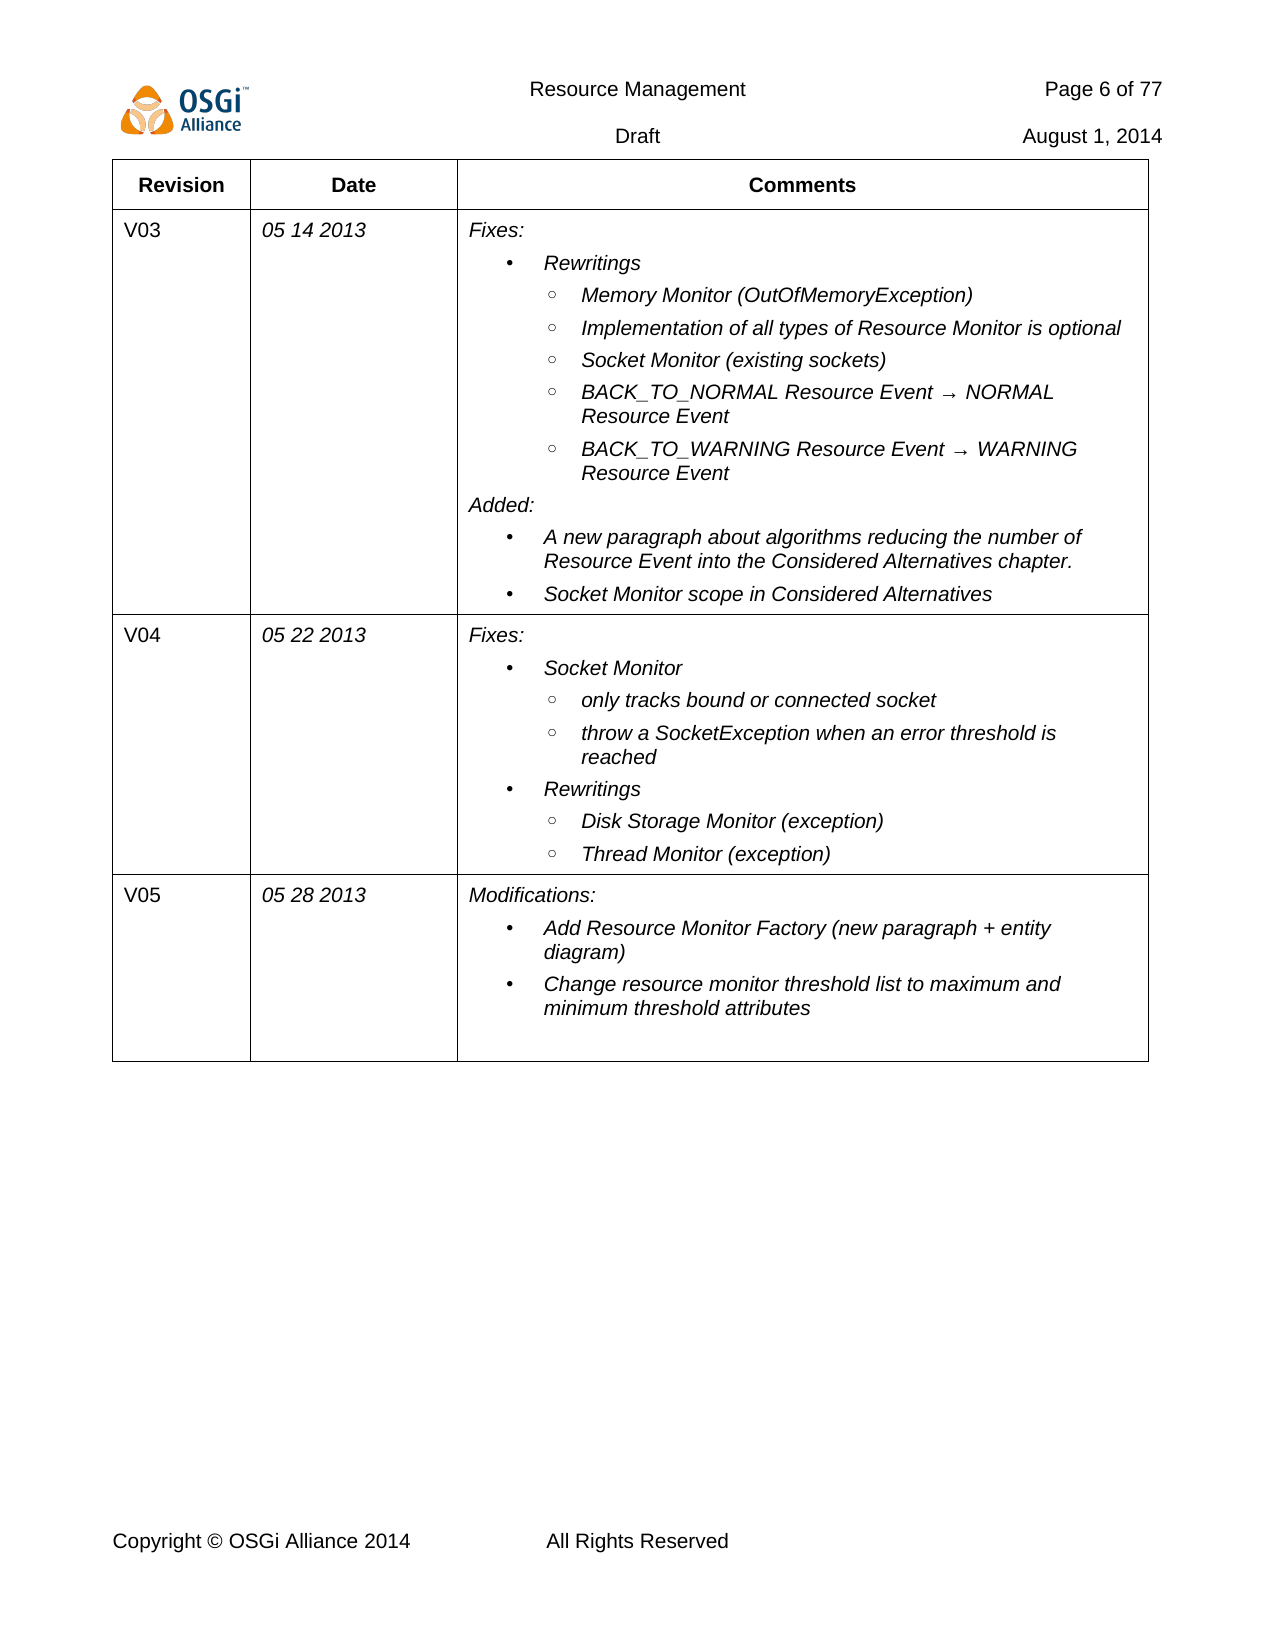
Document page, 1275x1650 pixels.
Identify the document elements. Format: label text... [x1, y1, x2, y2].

table_cell 05 14 2013 [251, 210, 457, 614]
table_cell V03 [113, 210, 250, 614]
table_header Revision [113, 160, 250, 209]
picture [113, 78, 257, 142]
table_cell Fixes: Rewritings Memory Monitor (OutOfMemoryException) Implementation of all types of Resource Monitor is optional Socket Monitor (existing sockets) BACK_TO_NORMAL Resource Event → NORMAL Resource Event BACK_TO_WARNING Resource Event → WARNING Resource Event Added: A new paragraph about algorithms reducing the number of Resource Event into the Considered Alternatives chapter. Socket Monitor scope in Considered Alternatives [458, 210, 1148, 614]
table_header Comments [458, 160, 1148, 209]
table_cell Fixes: Socket Monitor only tracks bound or connected socket throw a SocketException when an error threshold is reached Rewritings Disk Storage Monitor (exception) Thread Monitor (exception) [458, 615, 1148, 874]
table_cell V05 [113, 875, 250, 1061]
table_cell 05 28 2013 [251, 875, 457, 1061]
table_cell 05 22 2013 [251, 615, 457, 874]
table_cell V04 [113, 615, 250, 874]
table_cell Modifications: Add Resource Monitor Factory (new paragraph + entity diagram) Change resource monitor threshold list to maximum and minimum threshold attributes [458, 875, 1148, 1061]
table_header Date [251, 160, 457, 209]
